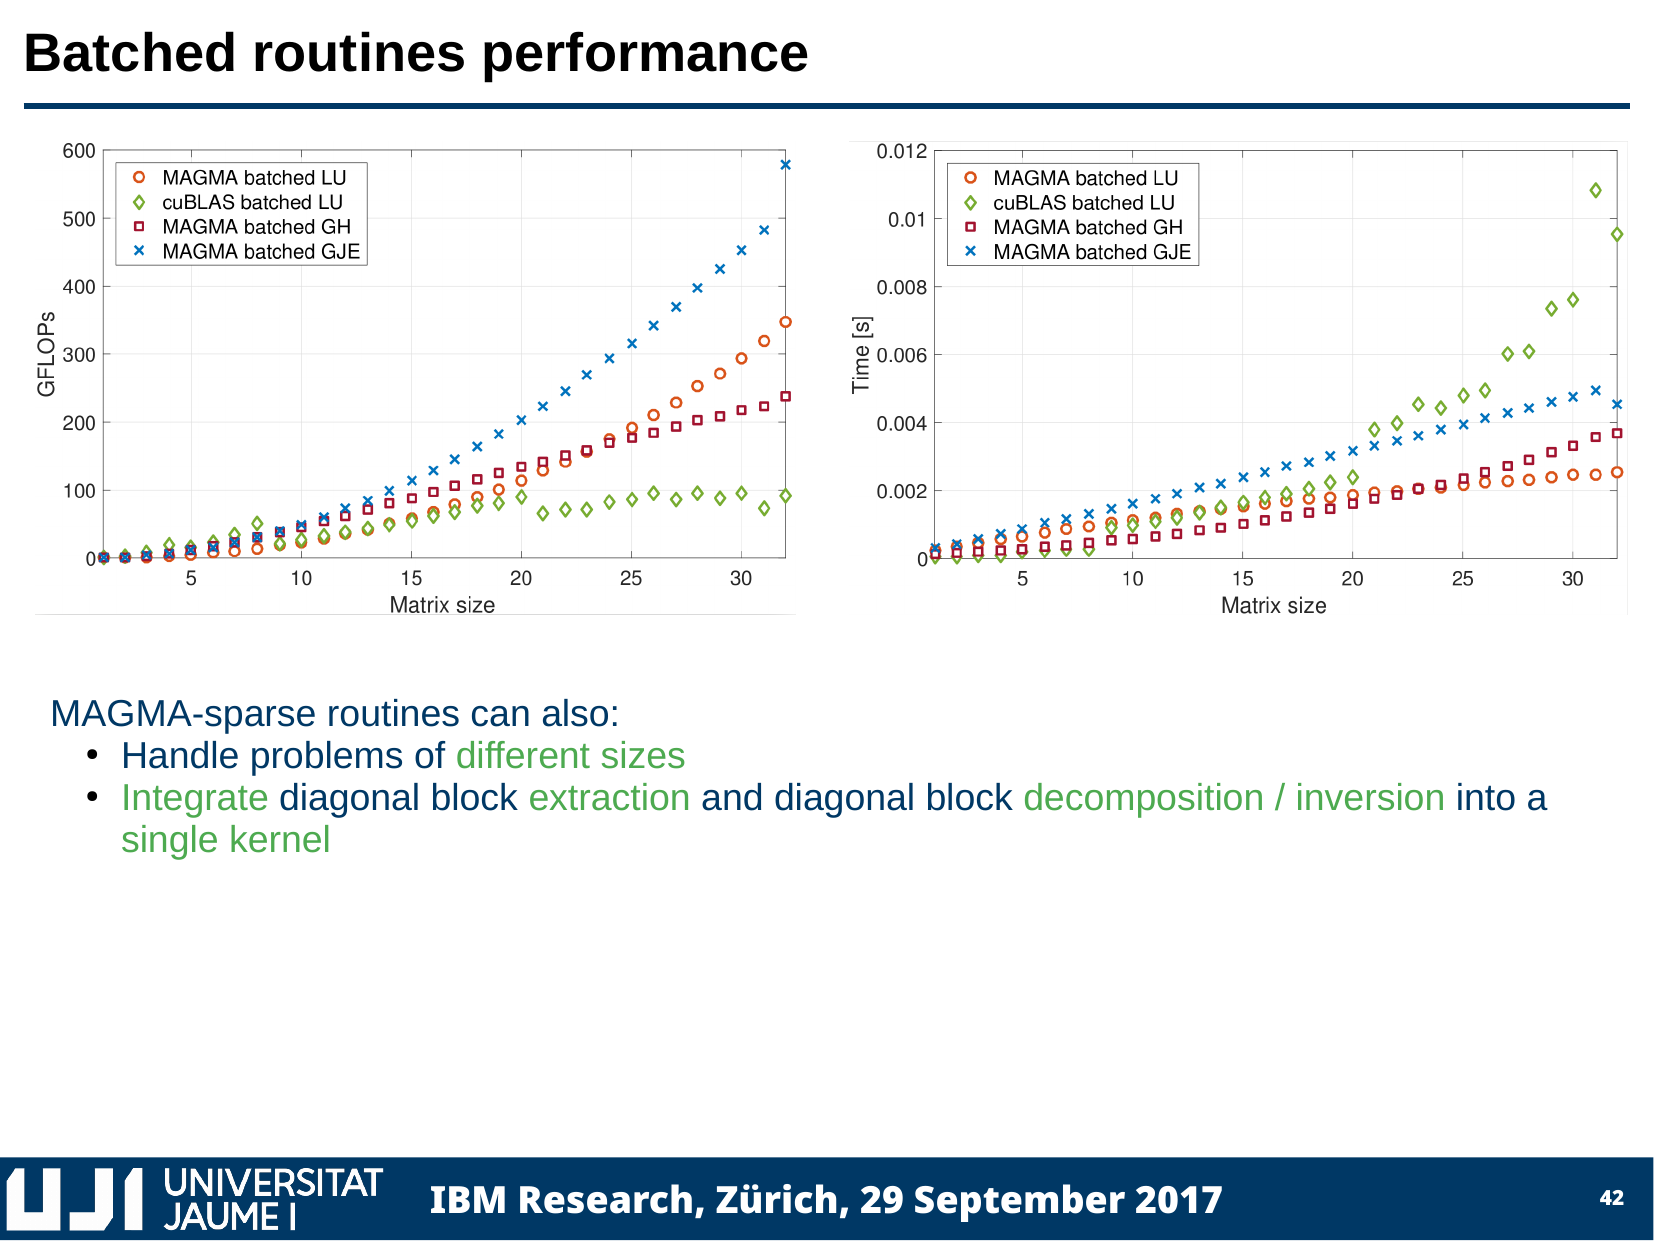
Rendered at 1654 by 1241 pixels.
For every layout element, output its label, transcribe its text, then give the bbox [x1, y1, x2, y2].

title Batched routines performance [23, 0, 1630, 107]
picture [0, 1158, 390, 1241]
picture [35, 141, 796, 615]
text_box MAGMA-sparse routines can also: Handle problems of different sizes Integrate diagonal block extraction and diagonal block decomposition / inversion into a single kernel [35, 685, 1619, 969]
picture [849, 141, 1628, 615]
